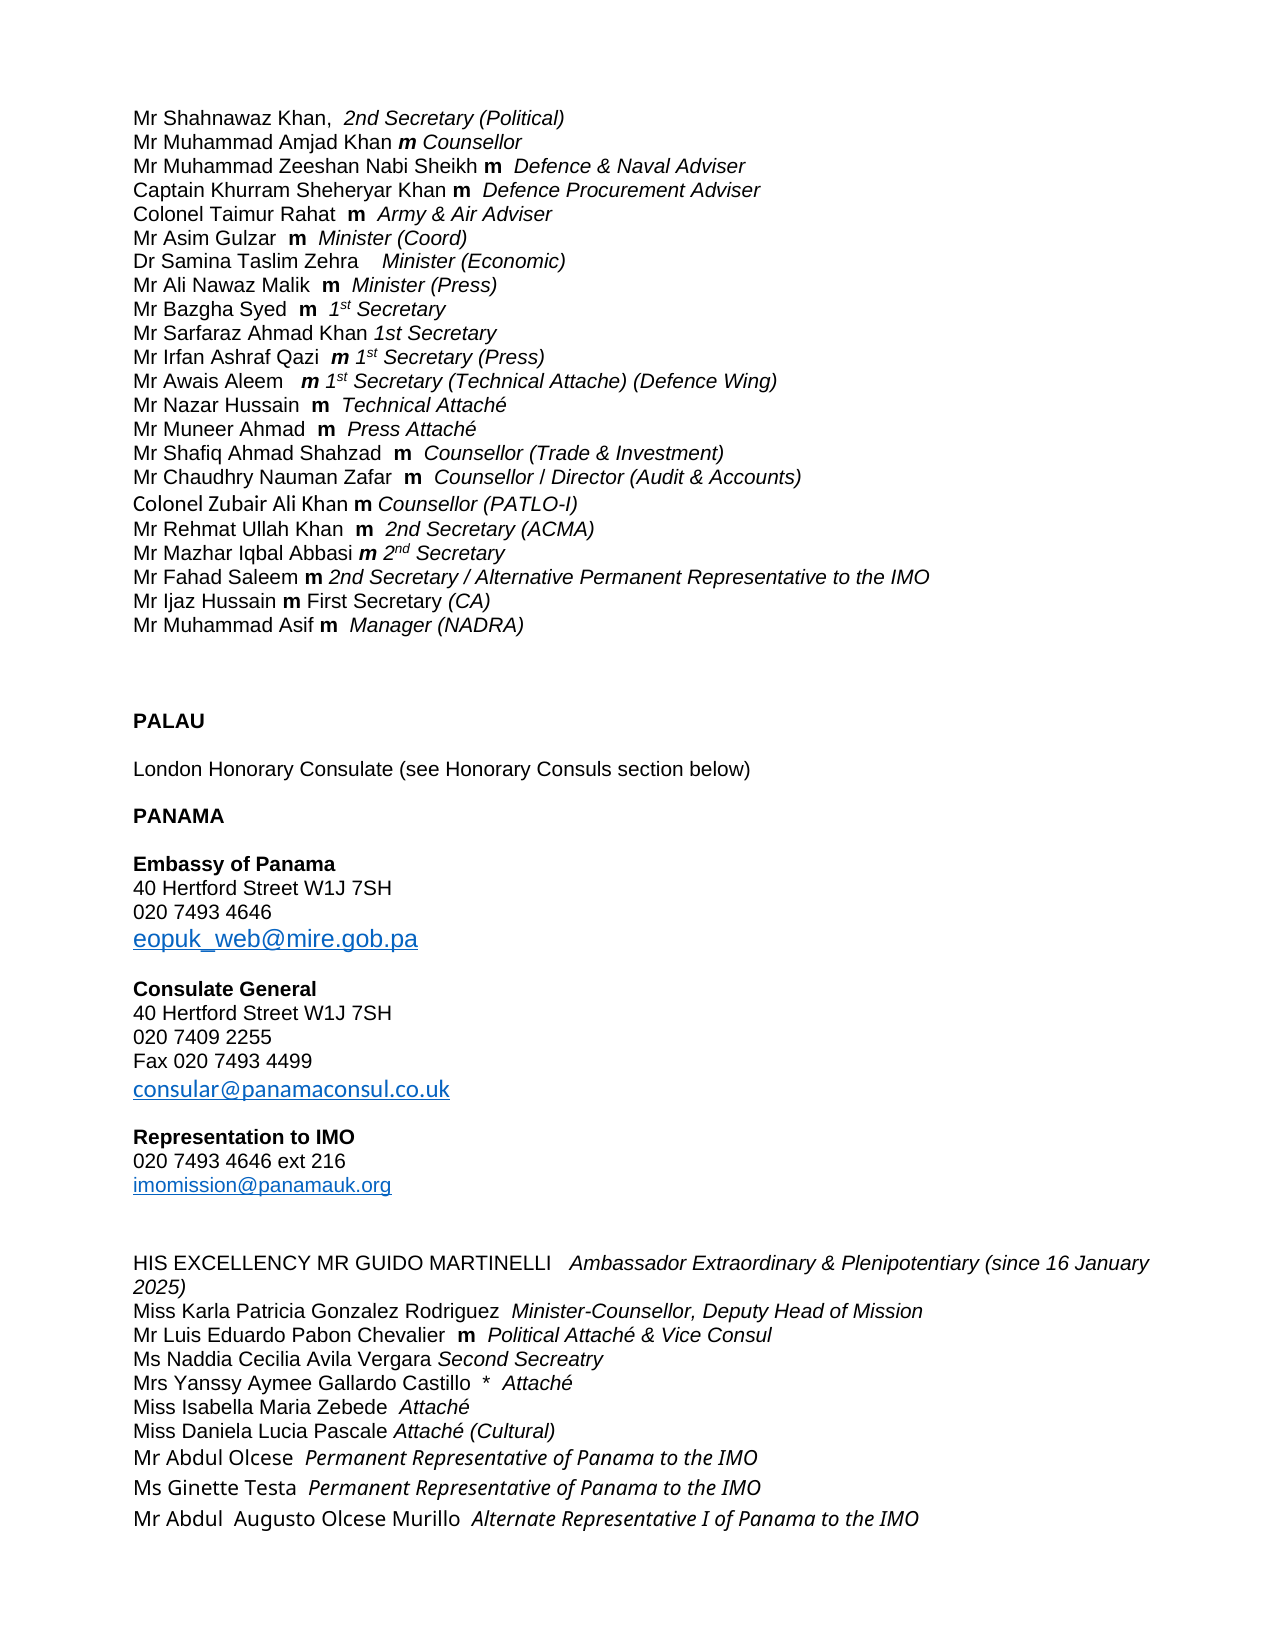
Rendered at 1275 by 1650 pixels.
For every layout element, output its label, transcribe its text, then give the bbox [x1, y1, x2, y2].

text 020 7493 4646 [133, 900, 1181, 924]
text Mr Muneer Ahmad m Press Attaché [133, 417, 1181, 441]
text eopuk_web@mire.gob.pa [133, 924, 1181, 953]
text Representation to IMO [133, 1125, 1181, 1149]
text Colonel Zubair Ali Khan m Counsellor (PATLO-I) [133, 489, 1181, 517]
text Mr Luis Eduardo Pabon Chevalier m Political Attaché & Vice Consul [133, 1323, 1181, 1347]
text Ms Ginette Testa Permanent Representative of Panama to the IMO [133, 1473, 1181, 1502]
text Mrs Yanssy Aymee Gallardo Castillo * Attaché [133, 1371, 1181, 1395]
text Mr Bazgha Syed m 1st Secretary [133, 297, 1181, 321]
text 40 Hertford Street W1J 7SH [133, 876, 1181, 900]
text Colonel Taimur Rahat m Army & Air Adviser [133, 201, 1181, 225]
text Mr Shahnawaz Khan, 2nd Secretary (Political) [133, 106, 1181, 129]
text Captain Khurram Sheheryar Khan m Defence Procurement Adviser [133, 177, 1181, 201]
text HIS EXCELLENCY MR GUIDO MARTINELLI Ambassador Extraordinary & Plenipotentiary (since 16 January 2025) [133, 1251, 1181, 1299]
text Mr Abdul Olcese Permanent Representative of Panama to the IMO [133, 1443, 1181, 1471]
text Dr Samina Taslim Zehra Minister (Economic) [133, 249, 1181, 273]
text Mr Ijaz Hussain m First Secretary (CA) [133, 589, 1181, 613]
text Mr Ali Nawaz Malik m Minister (Press) [133, 273, 1181, 297]
text Mr Muhammad Amjad Khan m Counsellor [133, 129, 1181, 153]
text Mr Rehmat Ullah Khan m 2nd Secretary (ACMA) [133, 517, 1181, 541]
text 020 7493 4646 ext 216 [133, 1149, 1181, 1173]
text 40 Hertford Street W1J 7SH [133, 1001, 1181, 1025]
text Mr Irfan Ashraf Qazi m 1st Secretary (Press) [133, 345, 1181, 369]
text Mr Abdul Augusto Olcese Murillo Alternate Representative I of Panama to the IMO [133, 1504, 1181, 1532]
text Miss Isabella Maria Zebede Attaché [133, 1395, 1181, 1419]
text Mr Shafiq Ahmad Shahzad m Counsellor (Trade & Investment) [133, 441, 1181, 465]
text PANAMA [133, 804, 1181, 828]
text London Honorary Consulate (see Honorary Consuls section below) [133, 756, 1181, 780]
text Mr Sarfaraz Ahmad Khan 1st Secretary [133, 321, 1181, 345]
text Embassy of Panama [133, 852, 1181, 876]
text Mr Mazhar Iqbal Abbasi m 2nd Secretary [133, 541, 1181, 565]
text Fax 020 7493 4499 [133, 1049, 1181, 1073]
text Miss Karla Patricia Gonzalez Rodriguez Minister-Counsellor, Deputy Head of Mission [133, 1299, 1181, 1323]
text Mr Fahad Saleem m 2nd Secretary / Alternative Permanent Representative to the IMO [133, 565, 1181, 589]
text Miss Daniela Lucia Pascale Attaché (Cultural) [133, 1419, 1181, 1443]
text Mr Muhammad Zeeshan Nabi Sheikh m Defence & Naval Adviser [133, 153, 1181, 177]
text Mr Muhammad Asif m Manager (NADRA) [133, 613, 1181, 637]
text Consulate General [133, 977, 1181, 1001]
text Mr Chaudhry Nauman Zafar m Counsellor / Director (Audit & Accounts) [133, 465, 1181, 489]
text consular@panamaconsul.co.uk [133, 1073, 1181, 1103]
text Mr Asim Gulzar m Minister (Coord) [133, 225, 1181, 249]
text Mr Awais Aleem m 1st Secretary (Technical Attache) (Defence Wing) [133, 369, 1181, 393]
text PALAU [133, 708, 1181, 732]
text Mr Nazar Hussain m Technical Attaché [133, 393, 1181, 417]
text Ms Naddia Cecilia Avila Vergara Second Secreatry [133, 1347, 1181, 1371]
text 020 7409 2255 [133, 1025, 1181, 1049]
text imomission@panamauk.org [133, 1173, 1181, 1197]
